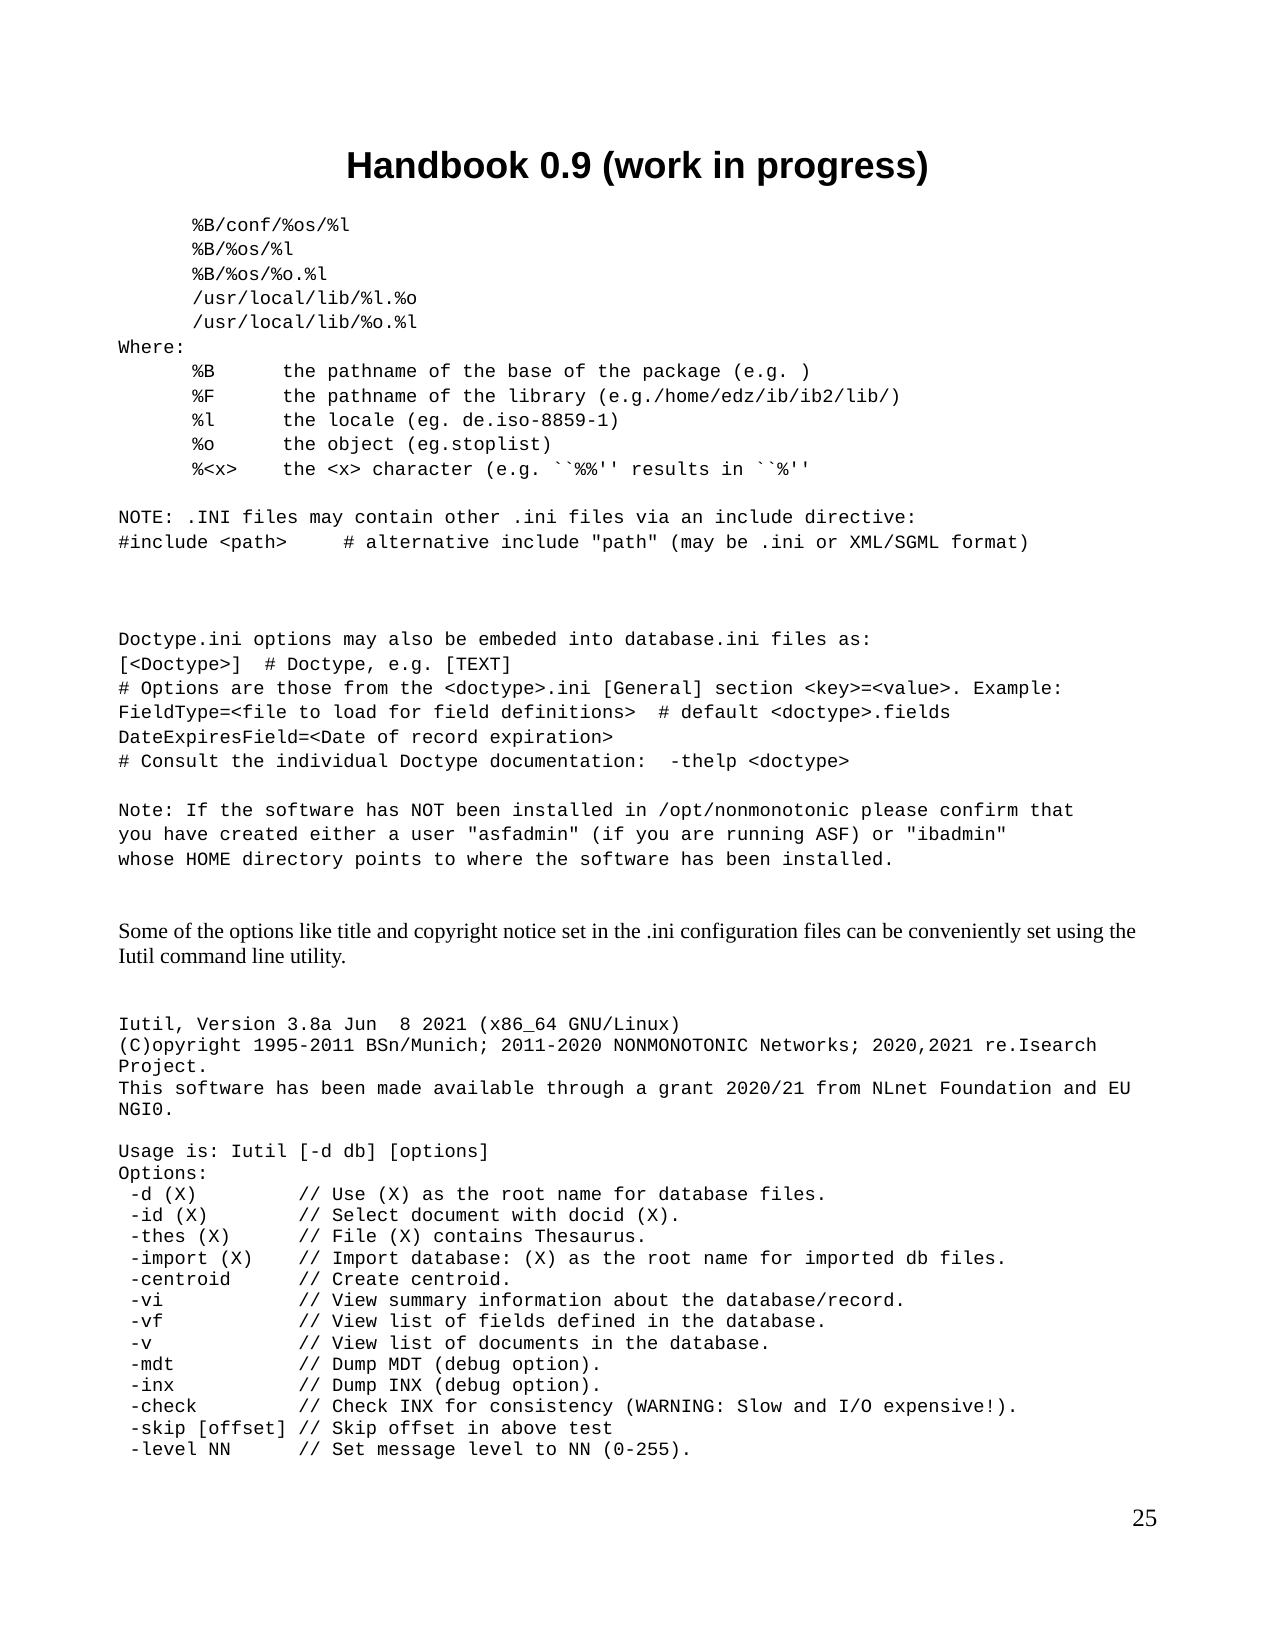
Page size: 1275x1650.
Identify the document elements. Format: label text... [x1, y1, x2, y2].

text /usr/local/lib/%o.%l [118, 313, 1157, 334]
text -check // Check INX for consistency (WARNING: Slow and I/O expensive!). [118, 1397, 1157, 1418]
text This software has been made available through a grant 2020/21 from NLnet Foundation and EU NGI0. [118, 1078, 1157, 1121]
text %l the locale (eg. de.iso-8859-1) [118, 411, 1157, 432]
text Some of the options like title and copyright notice set in the .ini configuration files can be conveniently set using the Iutil command line utility. [118, 918, 1157, 968]
text Usage is: Iutil [-d db] [options] [118, 1142, 1157, 1163]
text -vf // View list of fields defined in the database. [118, 1312, 1157, 1333]
text Where: [118, 338, 1157, 359]
text NOTE: .INI files may contain other .ini files via an include directive: [118, 508, 1157, 529]
text # Consult the individual Doctype documentation: -thelp <doctype> [118, 752, 1157, 773]
text -d (X) // Use (X) as the root name for database files. [118, 1185, 1157, 1206]
text -vi // View summary information about the database/record. [118, 1291, 1157, 1312]
text you have created either a user "asfadmin" (if you are running ASF) or "ibadmin" [118, 825, 1157, 846]
text -centroid // Create centroid. [118, 1270, 1157, 1291]
text -mdt // Dump MDT (debug option). [118, 1355, 1157, 1376]
text -id (X) // Select document with docid (X). [118, 1206, 1157, 1227]
text Iutil, Version 3.8a Jun 8 2021 (x86_64 GNU/Linux) [118, 1015, 1157, 1036]
text (C)opyright 1995-2011 BSn/Munich; 2011-2020 NONMONOTONIC Networks; 2020,2021 re.Isearch Project. [118, 1036, 1157, 1078]
text %F the pathname of the library (e.g./home/edz/ib/ib2/lib/) [118, 386, 1157, 408]
text %B/conf/%os/%l [118, 216, 1157, 237]
text #include <path> # alternative include "path" (may be .ini or XML/SGML format) [118, 533, 1157, 554]
text /usr/local/lib/%l.%o [118, 289, 1157, 310]
text %o the object (eg.stoplist) [118, 435, 1157, 456]
text %B/%os/%o.%l [118, 264, 1157, 286]
text Doctype.ini options may also be embeded into database.ini files as: [118, 630, 1157, 651]
text -thes (X) // File (X) contains Thesaurus. [118, 1227, 1157, 1248]
text Options: [118, 1163, 1157, 1185]
text %B the pathname of the base of the package (e.g. ) [118, 362, 1157, 383]
text [<Doctype>] # Doctype, e.g. [TEXT] [118, 654, 1157, 676]
text -import (X) // Import database: (X) as the root name for imported db files. [118, 1248, 1157, 1270]
text FieldType=<file to load for field definitions> # default <doctype>.fields [118, 703, 1157, 724]
text %B/%os/%l [118, 240, 1157, 261]
text -v // View list of documents in the database. [118, 1333, 1157, 1355]
text -skip [offset] // Skip offset in above test [118, 1418, 1157, 1440]
text %<x> the <x> character (e.g. ``%%'' results in ``%'' [118, 459, 1157, 481]
text whose HOME directory points to where the software has been installed. [118, 849, 1157, 871]
text -level NN // Set message level to NN (0-255). [118, 1440, 1157, 1461]
text Note: If the software has NOT been installed in /opt/nonmonotonic please confirm that [118, 801, 1157, 822]
text DateExpiresField=<Date of record expiration> [118, 728, 1157, 749]
text -inx // Dump INX (debug option). [118, 1376, 1157, 1397]
text # Options are those from the <doctype>.ini [General] section <key>=<value>. Example: [118, 679, 1157, 700]
